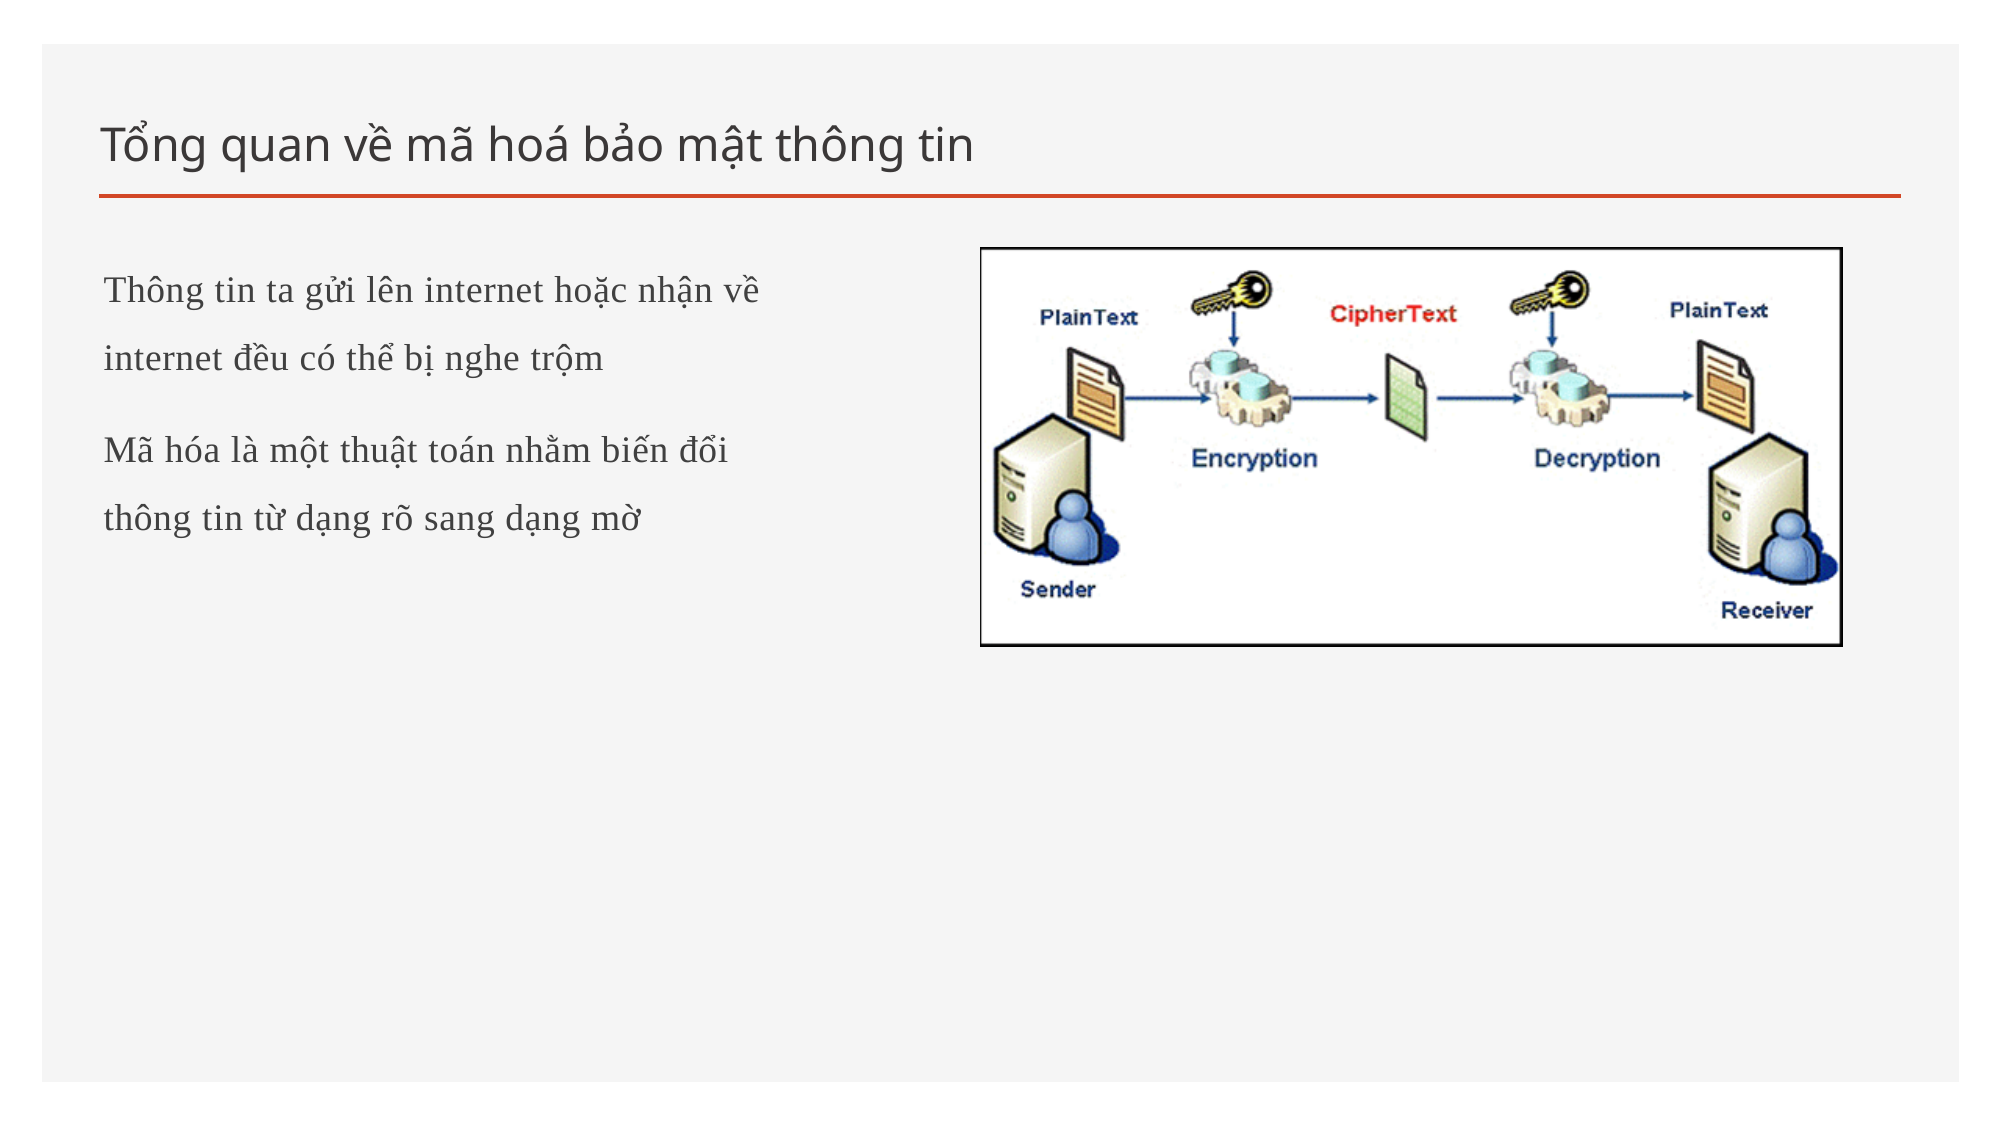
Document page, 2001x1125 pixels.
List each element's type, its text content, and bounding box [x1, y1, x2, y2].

list Thông tin ta gửi lên internet hoặc nhận về internet đều có thể bị nghe trộm Mã hóa là một thuật toán nhằm biến đổi thông tin từ dạng rõ sang dạng mờ [88, 235, 814, 889]
picture [980, 247, 1843, 647]
title Tổng quan về mã hoá bảo mật thông tin [85, 73, 1214, 179]
